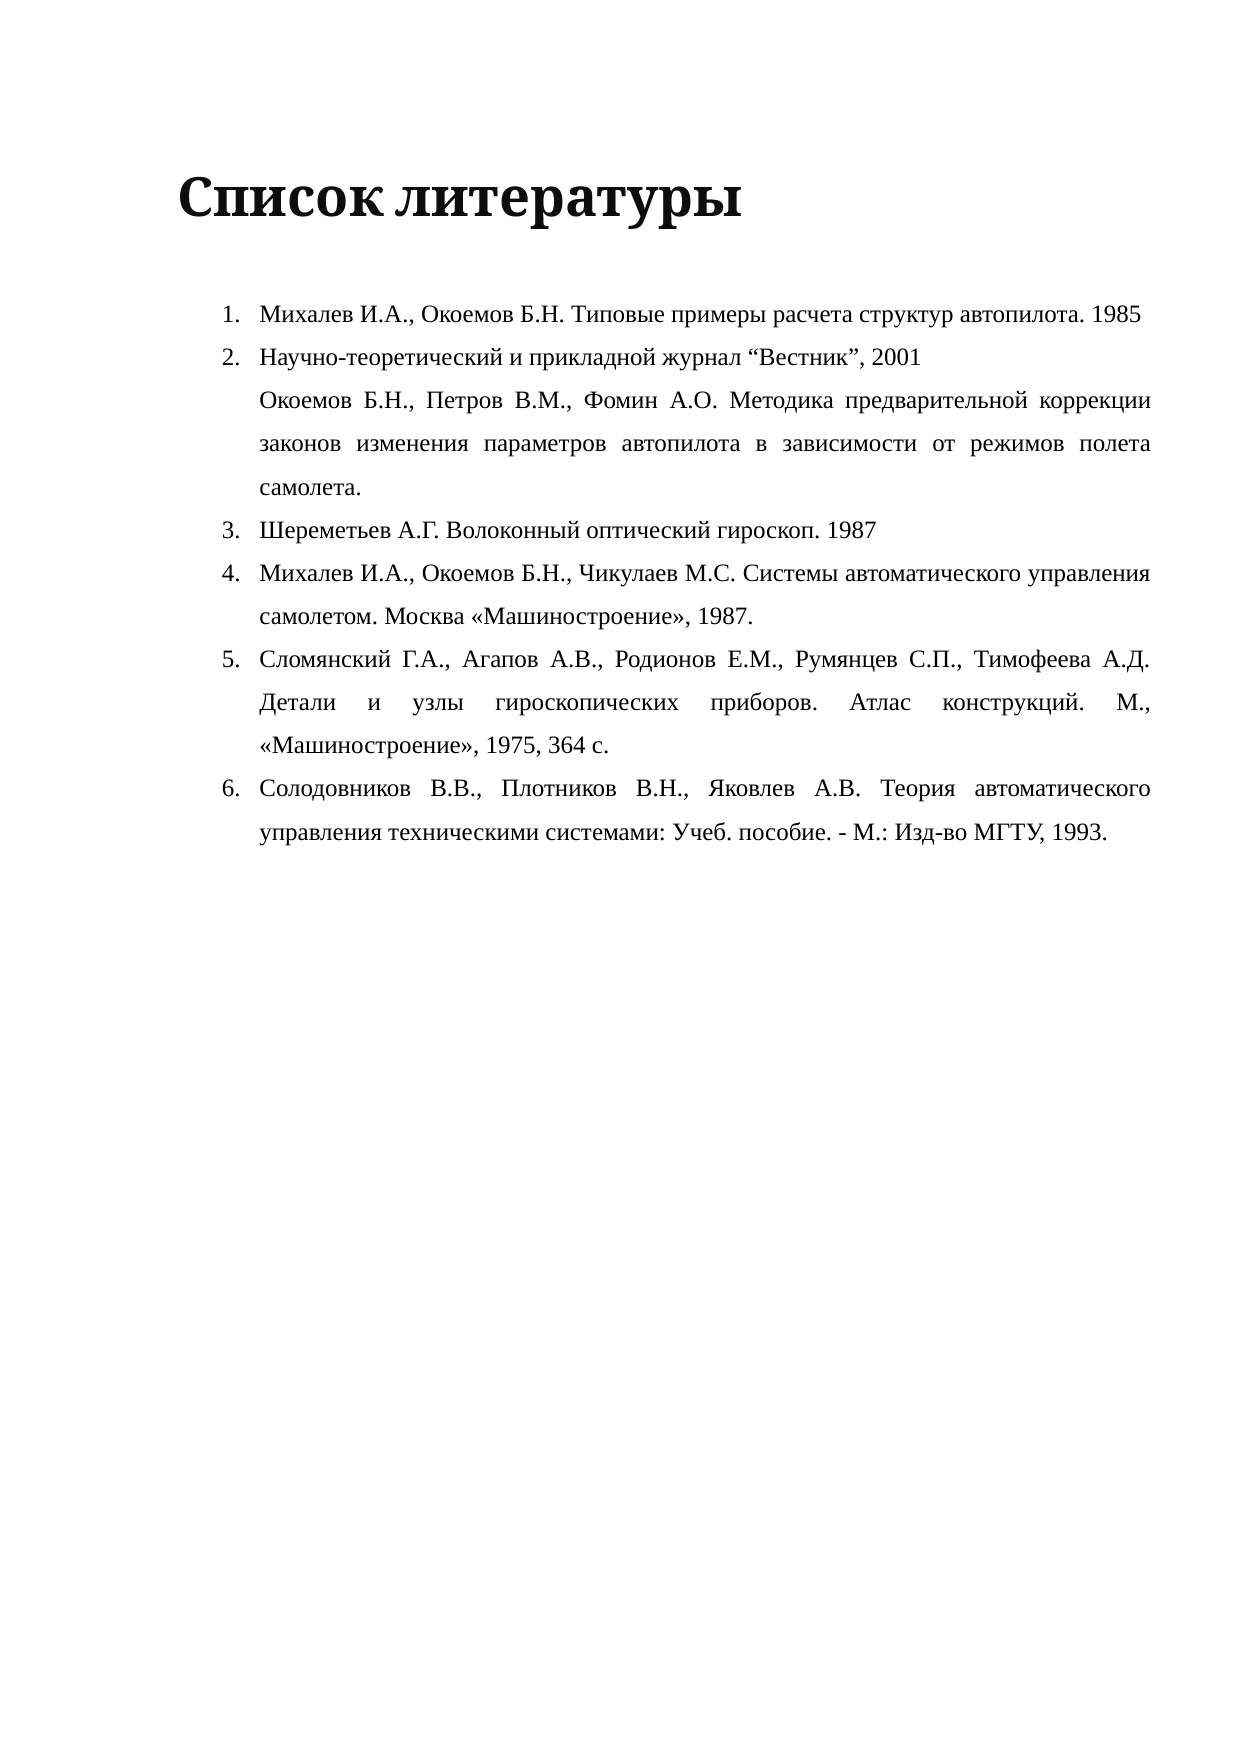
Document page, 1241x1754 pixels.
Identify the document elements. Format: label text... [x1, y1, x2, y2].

list Сломянский Г.А., Агапов А.В., Родионов Е.М., Румянцев С.П., Тимофеева А.Д. Детали и узлы гироскопических приборов. Атлас конструкций. М., «Машиностроение», 1975, 364 с. [222, 644, 1152, 759]
subtitle Список литературы [177, 168, 1152, 230]
list Михалев И.А., Окоемов Б.Н., Чикулаев М.С. Системы автоматического управления самолетом. Москва «Машиностроение», 1987. [222, 558, 1152, 630]
list Окоемов Б.Н., Петров В.М., Фомин А.О. Методика предварительной коррекции законов изменения параметров автопилота в зависимости от режимов полета самолета. [259, 385, 1152, 500]
list Солодовников В.В., Плотников В.Н., Яковлев А.В. Теория автоматического управления техническими системами: Учеб. пособие. - М.: Изд-во МГТУ, 1993. [222, 773, 1152, 845]
list Михалев И.А., Окоемов Б.Н. Типовые примеры расчета структур автопилота. 1985 [222, 299, 1152, 328]
list Шереметьев А.Г. Волоконный оптический гироскоп. 1987 [222, 515, 1152, 543]
list Научно-теоретический и прикладной журнал “Вестник”, 2001 [222, 342, 1152, 371]
